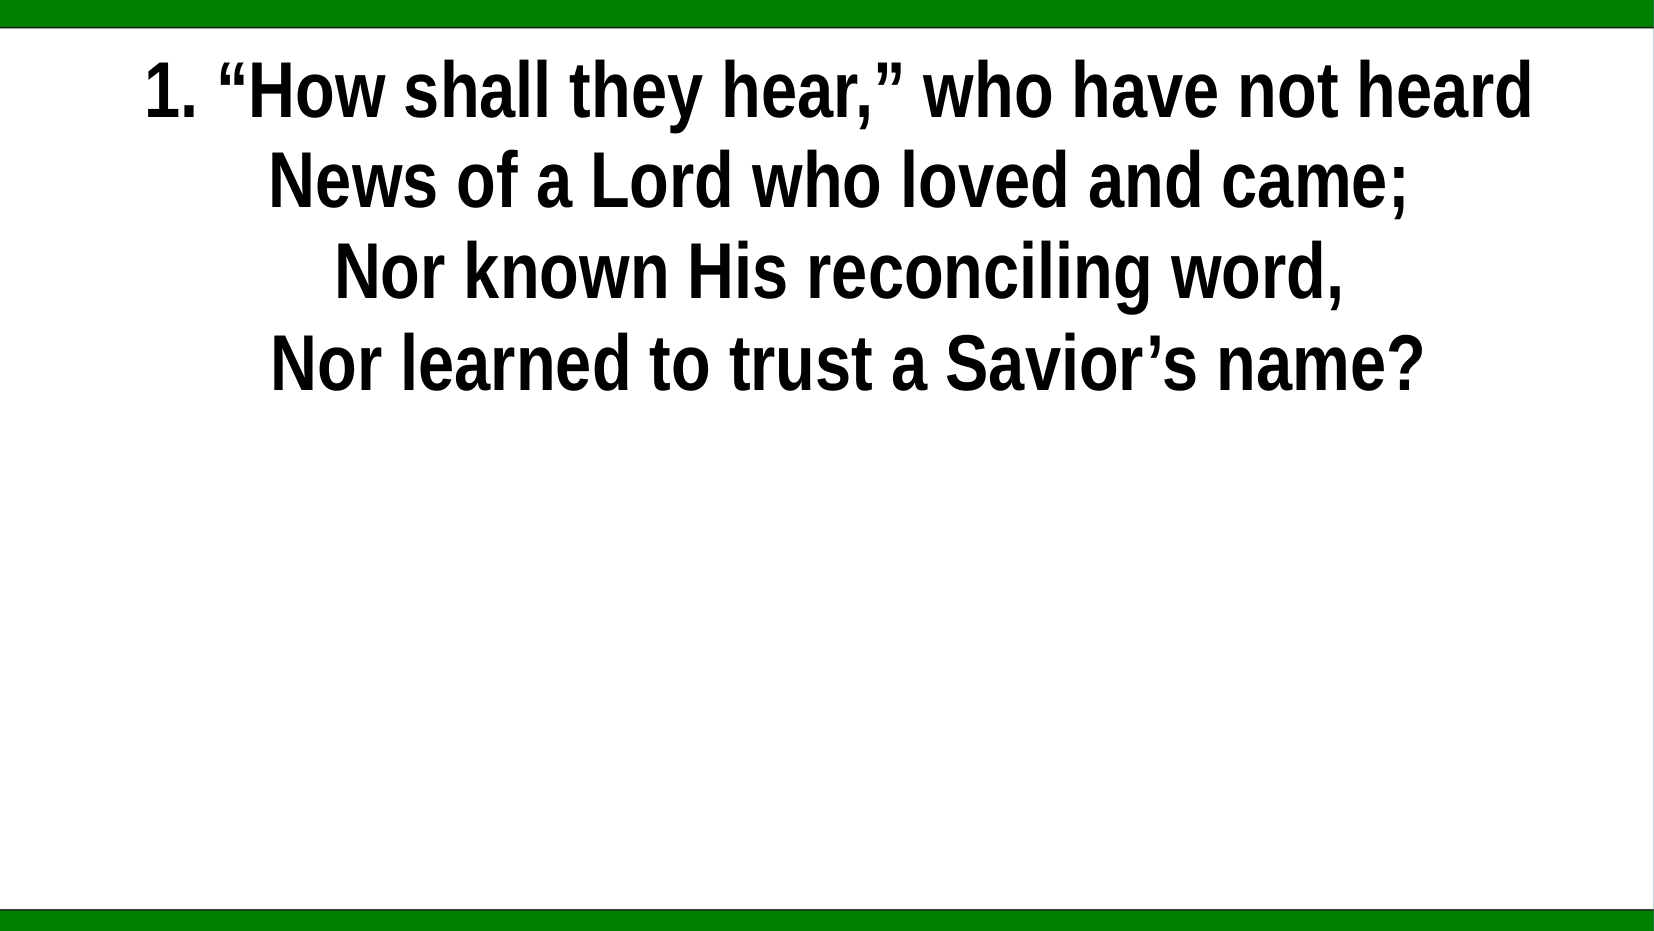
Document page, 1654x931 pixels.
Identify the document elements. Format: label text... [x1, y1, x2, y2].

picture [0, 0, 1654, 931]
text_box 1. “How shall they hear,” who have not heard News of a Lord who loved and came; Nor known His reconciling word, Nor learned to trust a Savior’s name? [105, 35, 1576, 415]
